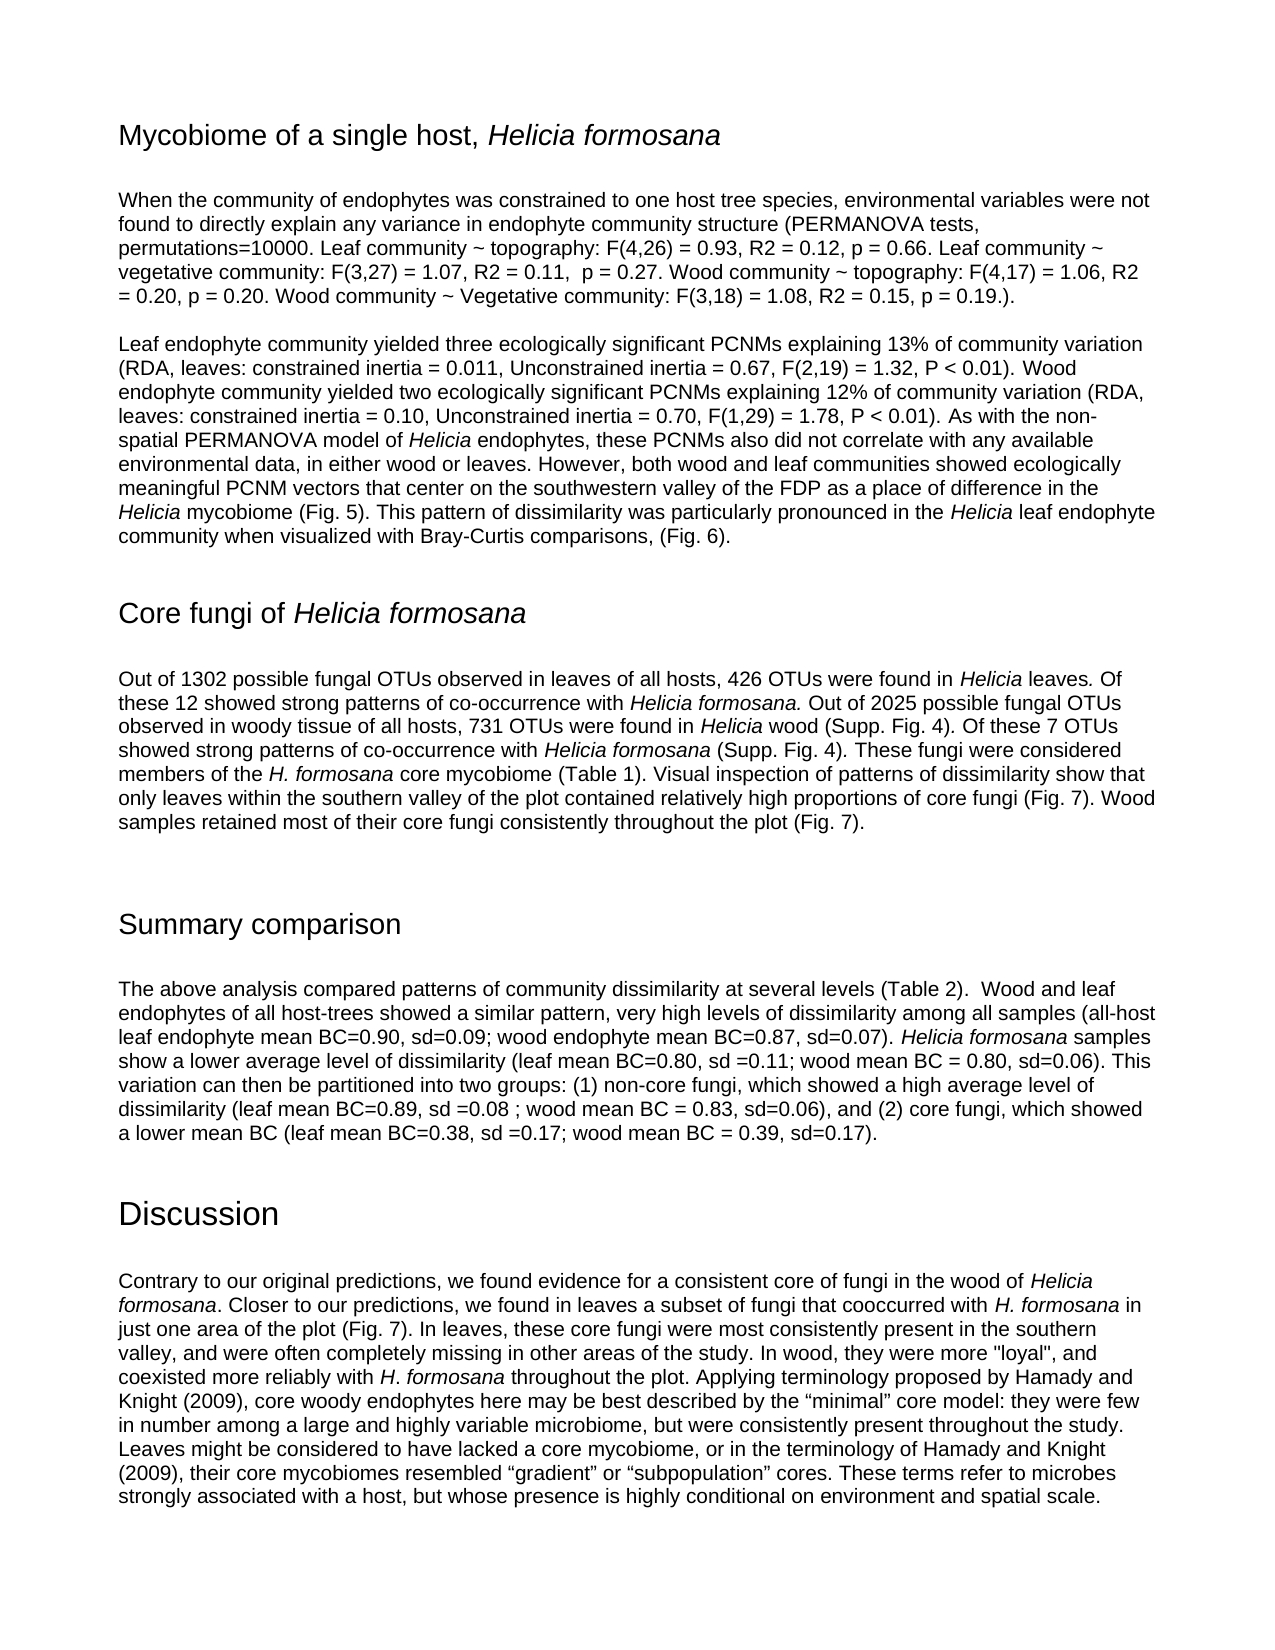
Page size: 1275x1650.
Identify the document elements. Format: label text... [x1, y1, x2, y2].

text When the community of endophytes was constrained to one host tree species, environmental variables were not found to directly explain any variance in endophyte community structure (PERMANOVA tests, permutations=10000. Leaf community ~ topography: F(4,26) = 0.93, R2 = 0.12, p = 0.66. Leaf community ~ vegetative community: F(3,27) = 1.07, R2 = 0.11, p = 0.27. Wood community ~ topography: F(4,17) = 1.06, R2 = 0.20, p = 0.20. Wood community ~ Vegetative community: F(3,18) = 1.08, R2 = 0.15, p = 0.19.). [118, 188, 1157, 308]
subtitle Core fungi of Helicia formosana [118, 596, 1157, 630]
subtitle Discussion [118, 1194, 1157, 1232]
subtitle Summary comparison [118, 907, 1157, 941]
text The above analysis compared patterns of community dissimilarity at several levels (Table 2). Wood and leaf endophytes of all host-trees showed a similar pattern, very high levels of dissimilarity among all samples (all-host leaf endophyte mean BC=0.90, sd=0.09; wood endophyte mean BC=0.87, sd=0.07). Helicia formosana samples show a lower average level of dissimilarity (leaf mean BC=0.80, sd =0.11; wood mean BC = 0.80, sd=0.06). This variation can then be partitioned into two groups: (1) non-core fungi, which showed a high average level of dissimilarity (leaf mean BC=0.89, sd =0.08 ; wood mean BC = 0.83, sd=0.06), and (2) core fungi, which showed a lower mean BC (leaf mean BC=0.38, sd =0.17; wood mean BC = 0.39, sd=0.17). [118, 977, 1157, 1145]
text Leaf endophyte community yielded three ecologically significant PCNMs explaining 13% of community variation (RDA, leaves: constrained inertia = 0.011, Unconstrained inertia = 0.67, F(2,19) = 1.32, P < 0.01). Wood endophyte community yielded two ecologically significant PCNMs explaining 12% of community variation (RDA, leaves: constrained inertia = 0.10, Unconstrained inertia = 0.70, F(1,29) = 1.78, P < 0.01). As with the non-spatial PERMANOVA model of Helicia endophytes, these PCNMs also did not correlate with any available environmental data, in either wood or leaves. However, both wood and leaf communities showed ecologically meaningful PCNM vectors that center on the southwestern valley of the FDP as a place of difference in the Helicia mycobiome (Fig. 5). This pattern of dissimilarity was particularly pronounced in the Helicia leaf endophyte community when visualized with Bray-Curtis comparisons, (Fig. 6). [118, 332, 1157, 547]
text Contrary to our original predictions, we found evidence for a consistent core of fungi in the wood of Helicia formosana. Closer to our predictions, we found in leaves a subset of fungi that cooccurred with H. formosana in just one area of the plot (Fig. 7). In leaves, these core fungi were most consistently present in the southern valley, and were often completely missing in other areas of the study. In wood, they were more "loyal", and coexisted more reliably with H. formosana throughout the plot. Applying terminology proposed by Hamady and Knight (2009), core woody endophytes here may be best described by the “minimal” core model: they were few in number among a large and highly variable microbiome, but were consistently present throughout the study. Leaves might be considered to have lacked a core mycobiome, or in the terminology of Hamady and Knight (2009), their core mycobiomes resembled “gradient” or “subpopulation” cores. These terms refer to microbes strongly associated with a host, but whose presence is highly conditional on environment and spatial scale. [118, 1269, 1157, 1508]
subtitle Mycobiome of a single host, Helicia formosana [118, 118, 1157, 152]
text Out of 1302 possible fungal OTUs observed in leaves of all hosts, 426 OTUs were found in Helicia leaves. Of these 12 showed strong patterns of co-occurrence with Helicia formosana. Out of 2025 possible fungal OTUs observed in woody tissue of all hosts, 731 OTUs were found in Helicia wood (Supp. Fig. 4). Of these 7 OTUs showed strong patterns of co-occurrence with Helicia formosana (Supp. Fig. 4). These fungi were considered members of the H. formosana core mycobiome (Table 1). Visual inspection of patterns of dissimilarity show that only leaves within the southern valley of the plot contained relatively high proportions of core fungi (Fig. 7). Wood samples retained most of their core fungi consistently throughout the plot (Fig. 7). [118, 666, 1157, 834]
